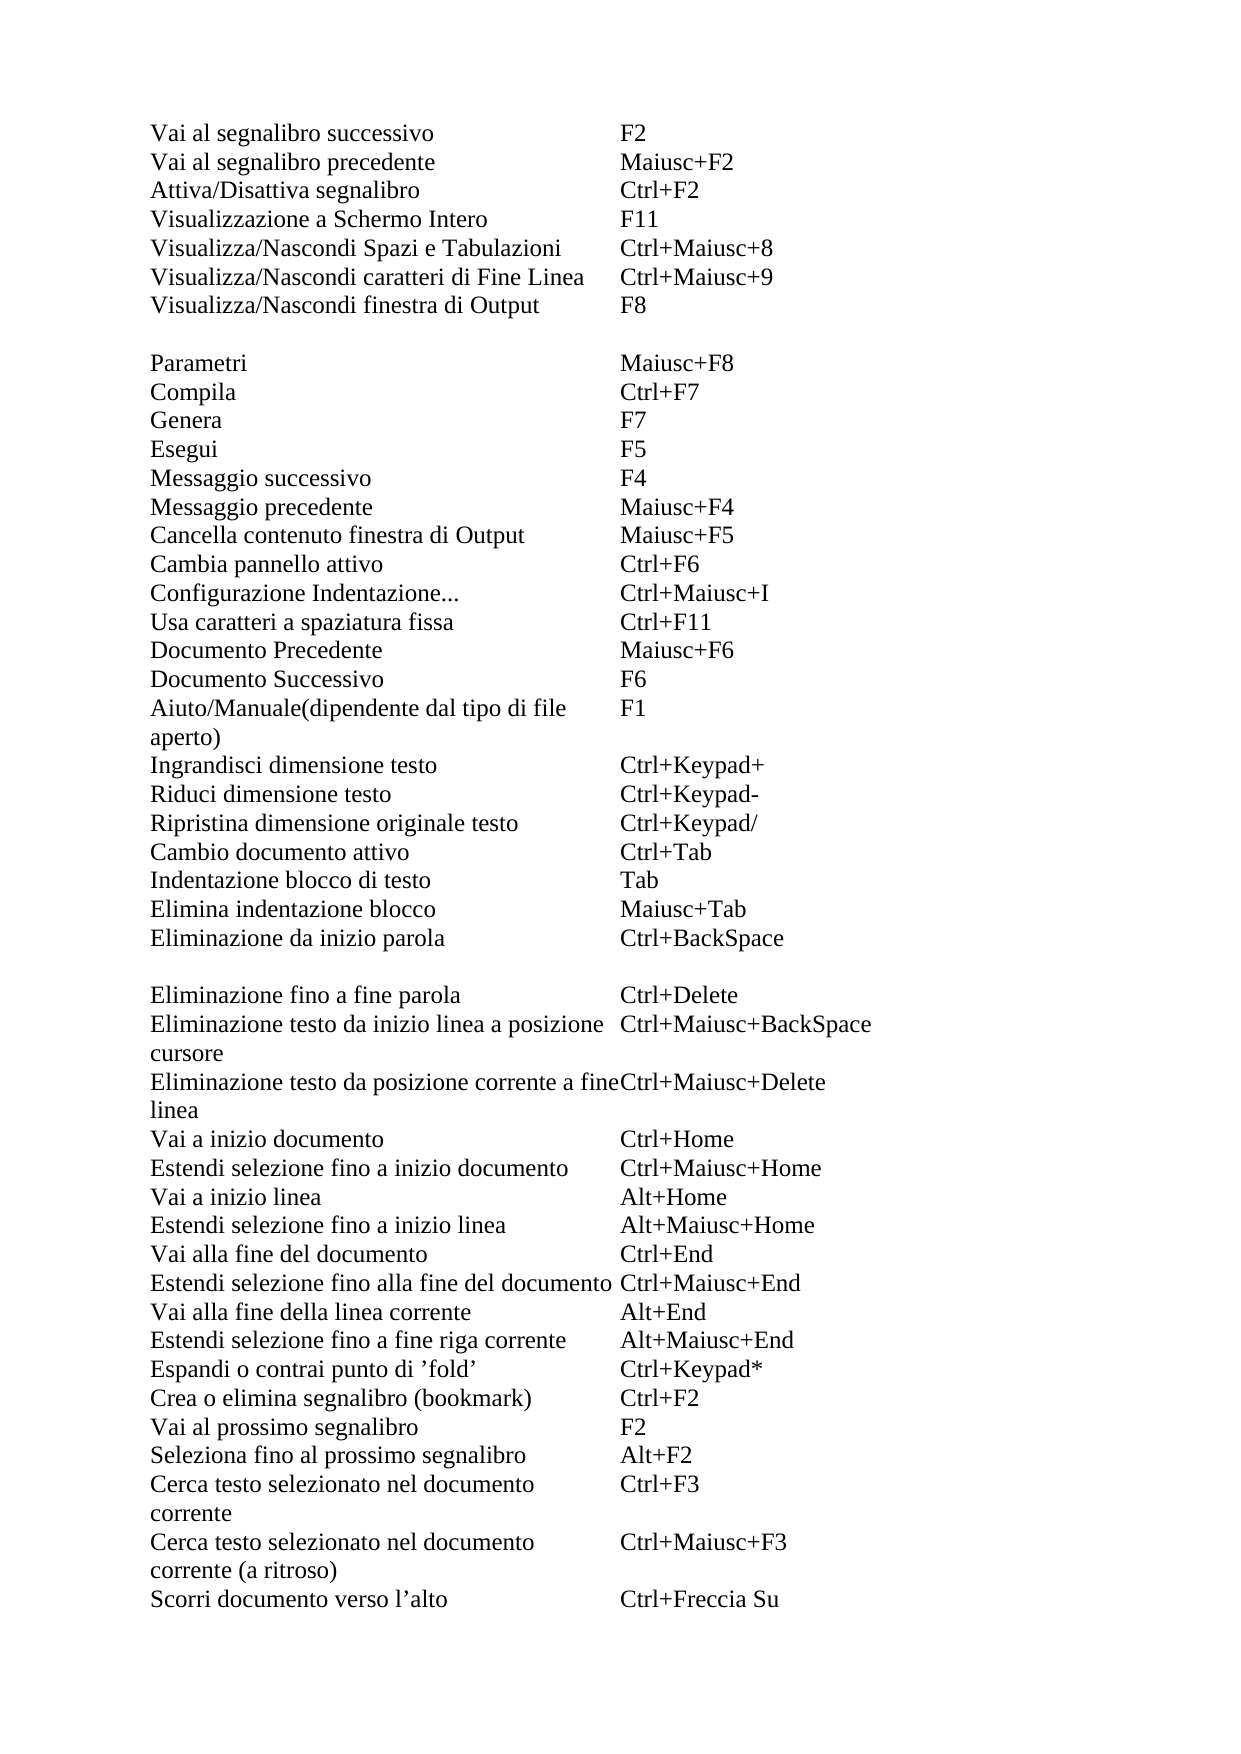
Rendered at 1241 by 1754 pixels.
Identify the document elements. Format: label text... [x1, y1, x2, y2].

table_cell Cambia pannello attivo [150, 549, 620, 578]
table_cell Visualizza/Nascondi Spazi e Tabulazioni [150, 233, 620, 262]
table_cell Ctrl+Maiusc+9 [620, 262, 1090, 291]
table_cell F4 [620, 463, 1090, 492]
table_cell Eliminazione da inizio parola [150, 923, 620, 952]
table_cell Cambio documento attivo [150, 837, 620, 866]
table_cell Vai al segnalibro precedente [150, 147, 620, 176]
table_cell Ripristina dimensione originale testo [150, 808, 620, 837]
table_cell Visualizzazione a Schermo Intero [150, 204, 620, 233]
table_cell Seleziona fino al prossimo segnalibro [150, 1441, 620, 1469]
table_cell Ctrl+Keypad* [620, 1354, 1090, 1383]
table_cell Vai a inizio documento [150, 1124, 620, 1153]
table_cell Ctrl+Delete [620, 981, 1090, 1009]
table_cell Maiusc+F5 [620, 521, 1090, 549]
table_cell Cerca testo selezionato nel documento corrente [150, 1469, 620, 1527]
table_cell Alt+Maiusc+Home [620, 1211, 1090, 1239]
table_cell Ctrl+Maiusc+I [620, 578, 1090, 607]
table_cell Documento Successivo [150, 664, 620, 693]
table_cell Documento Precedente [150, 636, 620, 664]
table_cell F2 [620, 118, 1090, 147]
table_cell F11 [620, 204, 1090, 233]
table_cell Eliminazione fino a fine parola [150, 981, 620, 1009]
table_cell Ctrl+Keypad+ [620, 751, 1090, 779]
table_cell Vai al segnalibro successivo [150, 118, 620, 147]
table_cell Alt+F2 [620, 1441, 1090, 1469]
table_cell Ctrl+Home [620, 1124, 1090, 1153]
table_cell Ctrl+BackSpace [620, 923, 1090, 952]
table_cell Ctrl+Maiusc+Delete [620, 1067, 1090, 1124]
table_cell Visualizza/Nascondi finestra di Output [150, 291, 620, 319]
table_cell Cancella contenuto finestra di Output [150, 521, 620, 549]
table_cell F5 [620, 434, 1090, 463]
table_cell Ctrl+F3 [620, 1469, 1090, 1527]
table_cell Ctrl+Maiusc+End [620, 1268, 1090, 1297]
table_cell Messaggio successivo [150, 463, 620, 492]
table_cell Aiuto/Manuale(dipendente dal tipo di file aperto) [150, 693, 620, 751]
table_cell Maiusc+F6 [620, 636, 1090, 664]
table_cell Ctrl+F11 [620, 607, 1090, 636]
table_cell Estendi selezione fino alla fine del documento [150, 1268, 620, 1297]
table_cell Visualizza/Nascondi caratteri di Fine Linea [150, 262, 620, 291]
table_cell Ctrl+F2 [620, 1383, 1090, 1412]
table_cell Ctrl+Freccia Su [620, 1584, 1090, 1613]
table_cell [620, 952, 1090, 981]
table_cell Ctrl+Tab [620, 837, 1090, 866]
table_cell Alt+Maiusc+End [620, 1326, 1090, 1354]
table_cell Messaggio precedente [150, 492, 620, 521]
table_cell Vai alla fine della linea corrente [150, 1297, 620, 1326]
table_cell Estendi selezione fino a inizio documento [150, 1153, 620, 1182]
table_cell Vai alla fine del documento [150, 1239, 620, 1268]
table_cell Compila [150, 377, 620, 406]
table_cell Maiusc+F4 [620, 492, 1090, 521]
table_cell Espandi o contrai punto di ’fold’ [150, 1354, 620, 1383]
table_cell Maiusc+F2 [620, 147, 1090, 176]
table_cell Cerca testo selezionato nel documento corrente (a ritroso) [150, 1527, 620, 1584]
table_cell Ctrl+F6 [620, 549, 1090, 578]
table_cell F1 [620, 693, 1090, 751]
table_cell Ctrl+Keypad- [620, 779, 1090, 808]
table_cell Ctrl+F7 [620, 377, 1090, 406]
table_cell Elimina indentazione blocco [150, 894, 620, 923]
table_cell Ctrl+Maiusc+F3 [620, 1527, 1090, 1584]
table_cell Genera [150, 406, 620, 434]
table_cell Vai al prossimo segnalibro [150, 1412, 620, 1441]
table_cell Esegui [150, 434, 620, 463]
table_cell Estendi selezione fino a inizio linea [150, 1211, 620, 1239]
table_cell [150, 952, 620, 981]
table_cell F8 [620, 291, 1090, 319]
table_cell Estendi selezione fino a fine riga corrente [150, 1326, 620, 1354]
table_cell Configurazione Indentazione... [150, 578, 620, 607]
table_cell Ctrl+Keypad/ [620, 808, 1090, 837]
table_cell Scorri documento verso l’alto [150, 1584, 620, 1613]
table_cell [150, 319, 620, 348]
table_cell Tab [620, 866, 1090, 894]
table_cell Vai a inizio linea [150, 1182, 620, 1211]
table_cell Alt+Home [620, 1182, 1090, 1211]
table_cell Usa caratteri a spaziatura fissa [150, 607, 620, 636]
table_cell Alt+End [620, 1297, 1090, 1326]
table_cell F6 [620, 664, 1090, 693]
table_cell Parametri [150, 348, 620, 377]
table_cell F2 [620, 1412, 1090, 1441]
table_cell Ctrl+F2 [620, 176, 1090, 204]
table_cell Maiusc+F8 [620, 348, 1090, 377]
table_cell Ingrandisci dimensione testo [150, 751, 620, 779]
table_cell [620, 319, 1090, 348]
table_cell Ctrl+Maiusc+8 [620, 233, 1090, 262]
table_cell Ctrl+Maiusc+Home [620, 1153, 1090, 1182]
table_cell Crea o elimina segnalibro (bookmark) [150, 1383, 620, 1412]
table_cell Indentazione blocco di testo [150, 866, 620, 894]
table_cell F7 [620, 406, 1090, 434]
table_cell Eliminazione testo da posizione corrente a fine linea [150, 1067, 620, 1124]
table_cell Riduci dimensione testo [150, 779, 620, 808]
table_cell Eliminazione testo da inizio linea a posizione cursore [150, 1009, 620, 1067]
table_cell Ctrl+End [620, 1239, 1090, 1268]
table_cell Ctrl+Maiusc+BackSpace [620, 1009, 1090, 1067]
table_cell Maiusc+Tab [620, 894, 1090, 923]
table_cell Attiva/Disattiva segnalibro [150, 176, 620, 204]
